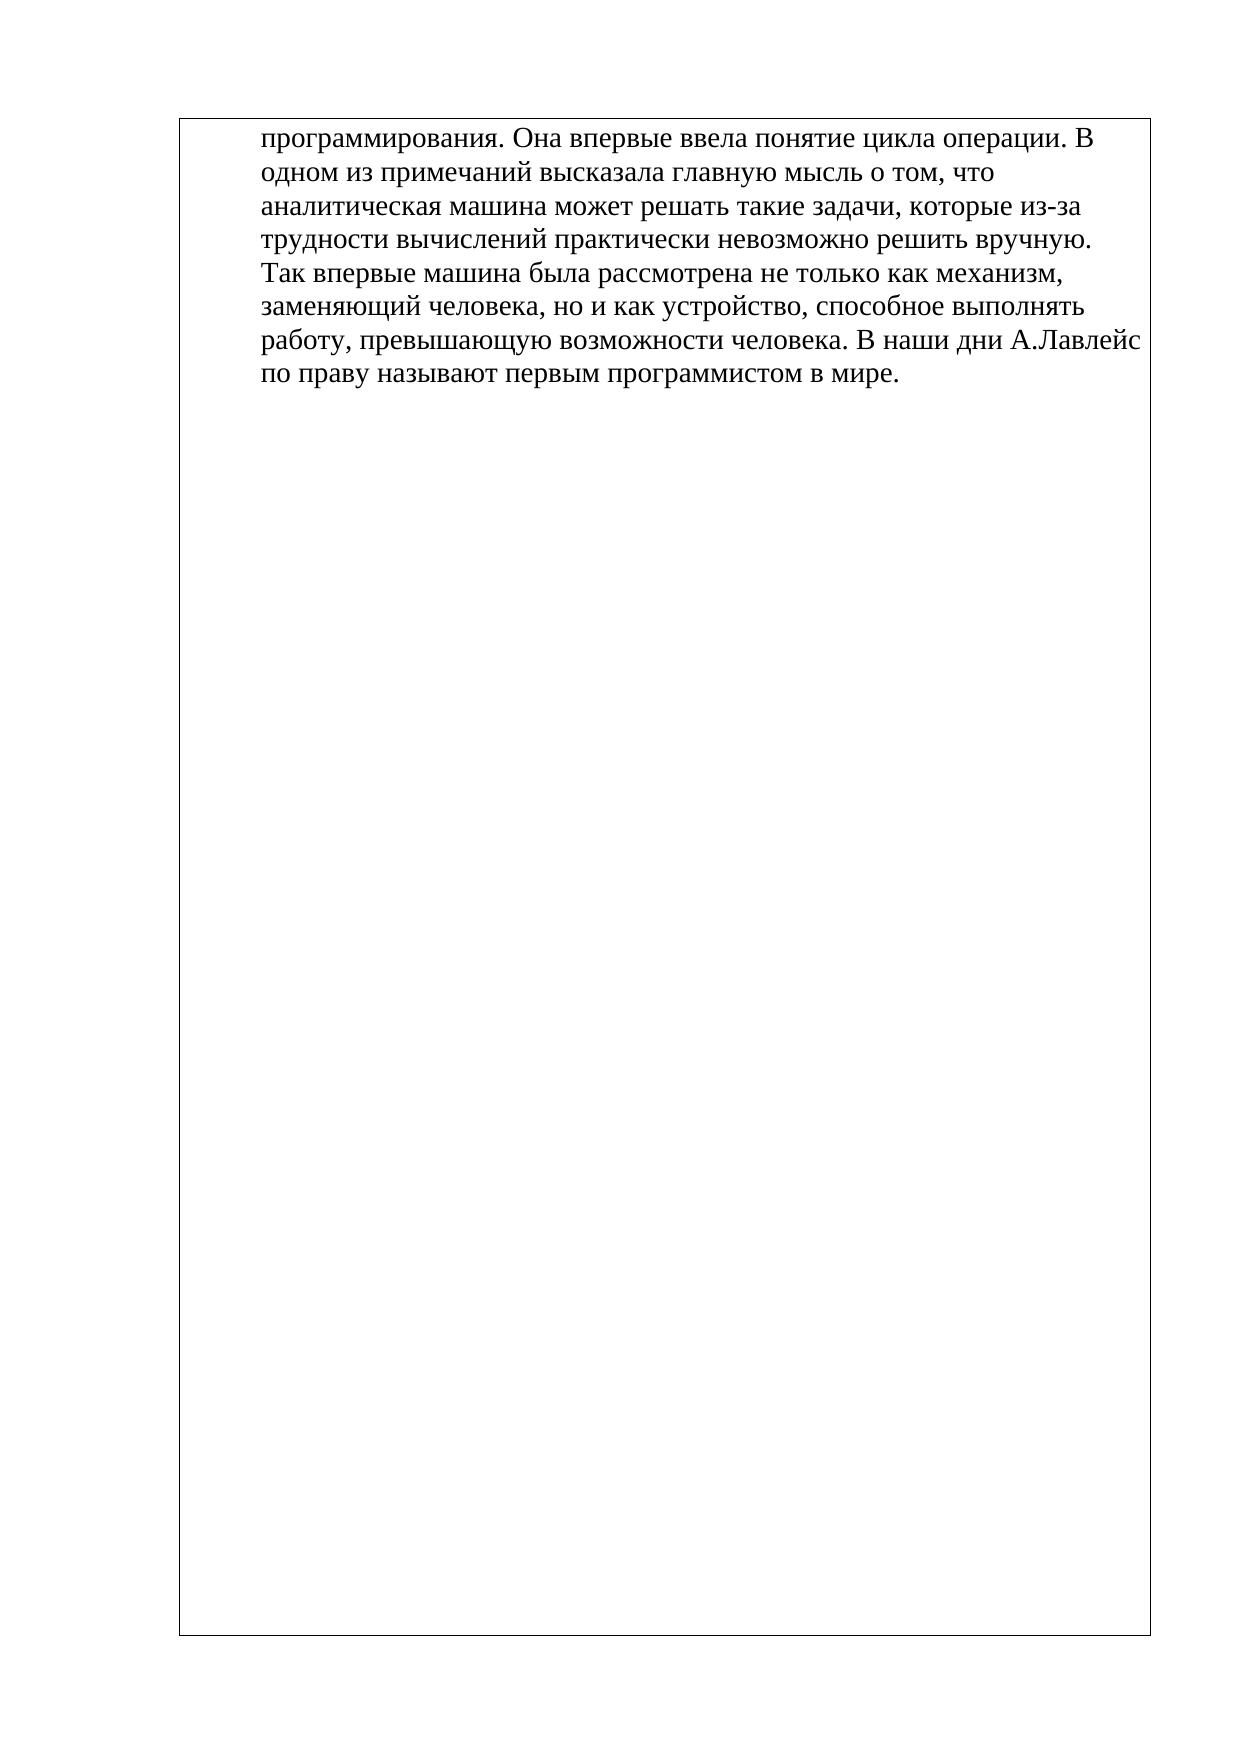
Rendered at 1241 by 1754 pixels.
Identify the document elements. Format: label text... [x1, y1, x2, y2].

subtitle программирования. Она впервые ввела понятие цикла операции. В одном из примечаний высказала главную мысль о том, что аналитическая машина может решать такие задачи, которые из-за трудности вычислений практически невозможно решить вручную. Так впервые машина была рассмотрена не только как механизм, заменяющий человека, но и как устройство, способное выполнять работу, превышающую возможности человека. В наши дни А.Лавлейс по праву называют первым программистом в мире. [186, 121, 1143, 389]
